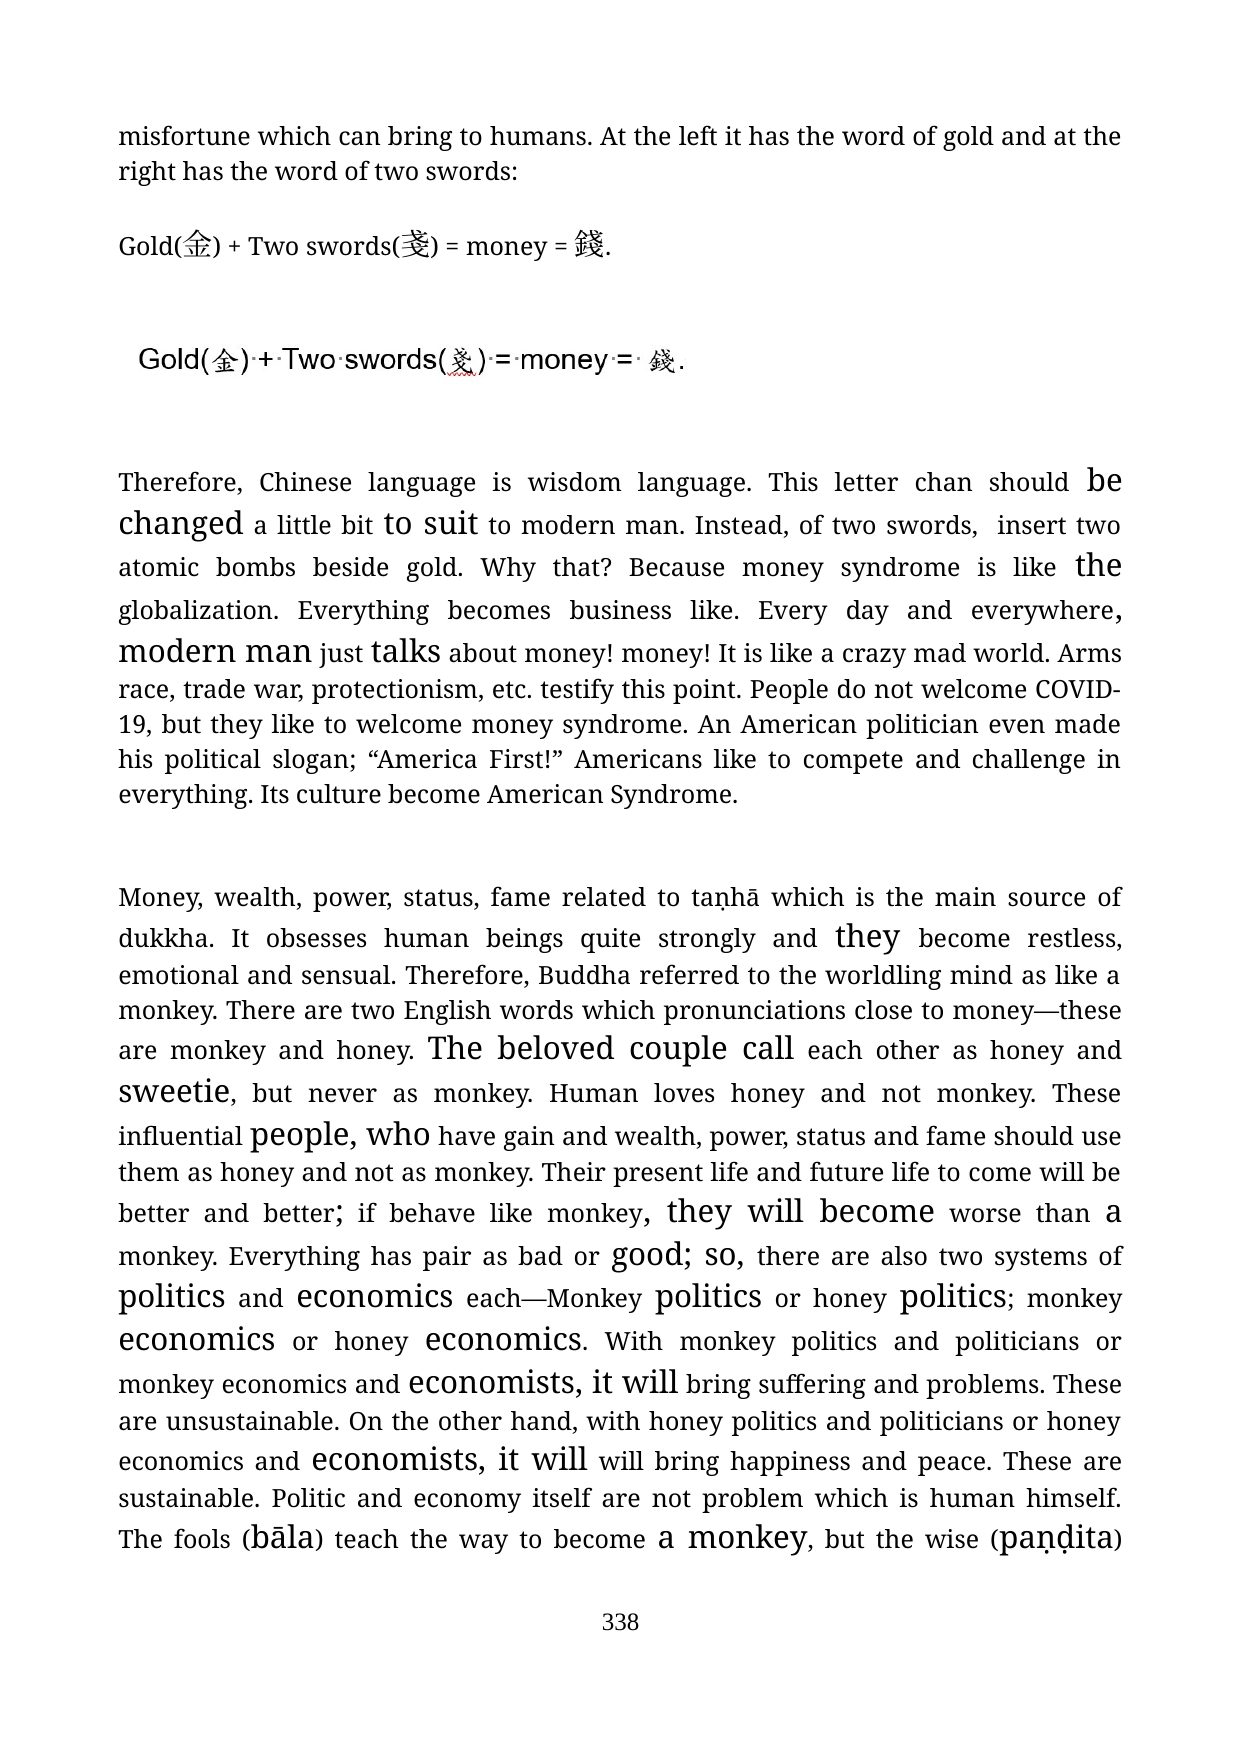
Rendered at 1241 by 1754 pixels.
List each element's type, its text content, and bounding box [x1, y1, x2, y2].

text Money, wealth, power, status, fame related to taṇhā which is the main source of dukkha. It obsesses human beings quite strongly and they become restless, emotional and sensual. Therefore, Buddha referred to the worldling mind as like a monkey. There are two English words which pronunciations close to money—these are monkey and honey. The beloved couple call each other as honey and sweetie, but never as monkey. Human loves honey and not monkey. These influential people, who have gain and wealth, power, status and fame should use them as honey and not as monkey. Their present life and future life to come will be better and better; if behave like monkey, they will become worse than a monkey. Everything has pair as bad or good; so, there are also two systems of politics and economics each—Monkey politics or honey politics; monkey economics or honey economics. With monkey politics and politicians or monkey economics and economists, it will bring suffering and problems. These are unsustainable. On the other hand, with honey politics and politicians or honey economics and economists, it will will bring happiness and peace. These are sustainable. Politic and economy itself are not problem which is human himself. The fools (bāla) teach the way to become a monkey, but the wise (paṇḍita) [118, 844, 1122, 1557]
text Therefore, Chinese language is wisdom language. This letter chan should be changed a little bit to suit to modern man. Instead, of two swords, insert two atomic bombs beside gold. Why that? Because money syndrome is like the globalization. Everything becomes business like. Every day and everywhere, modern man just talks about money! money! It is like a crazy mad world. Arms race, trade war, protectionism, etc. testify this point. People do not welcome COVID-19, but they like to welcome money syndrome. An American politician even made his political slogan; “America First!” Americans like to compete and challenge in everything. Its culture become American Syndrome. [118, 423, 1122, 811]
text Gold(金) + Two swords(戔) = money = 錢. [118, 221, 1122, 264]
picture [118, 331, 686, 391]
text misfortune which can bring to humans. At the left it has the word of gold and at the right has the word of two swords: [118, 118, 1122, 188]
